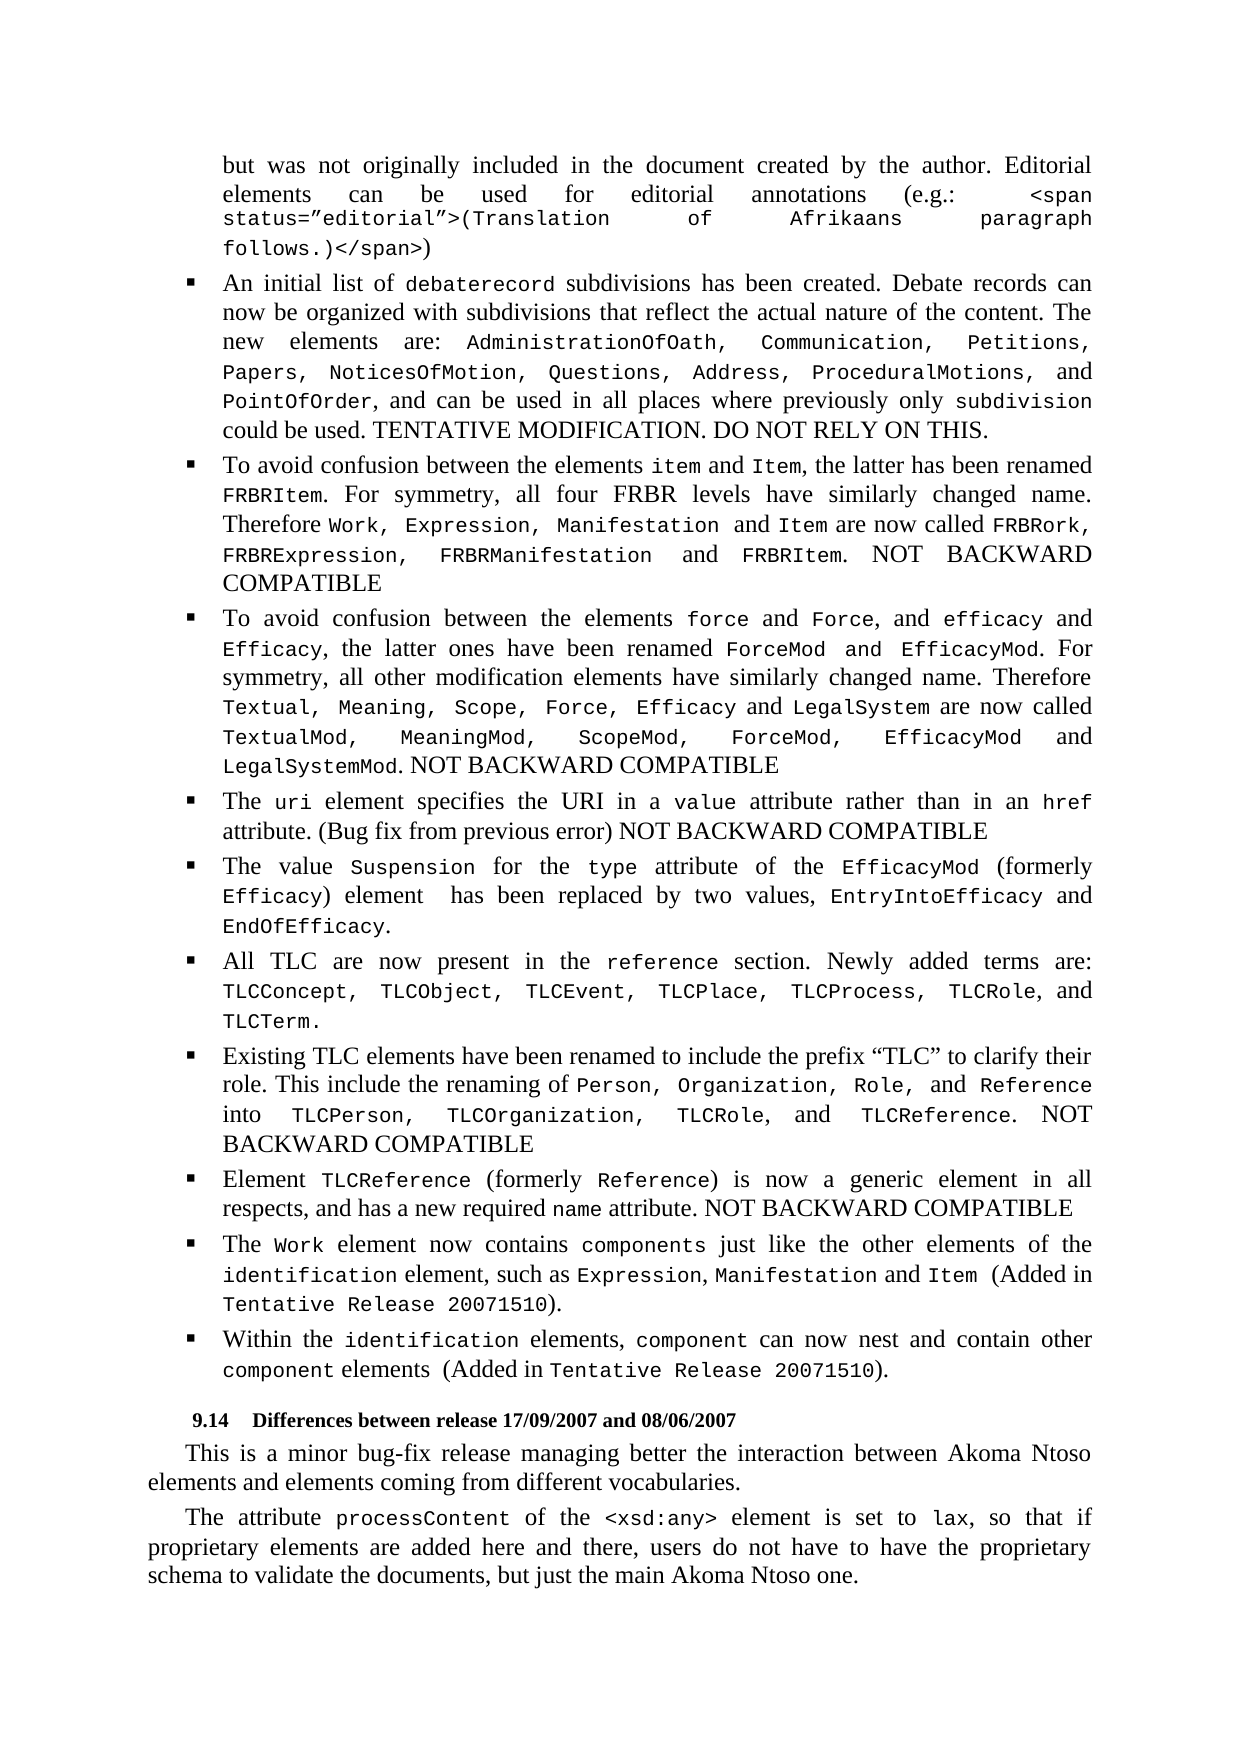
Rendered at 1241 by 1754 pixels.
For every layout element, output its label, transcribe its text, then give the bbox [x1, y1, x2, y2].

list To avoid confusion between the elements force and Force, and efficacy and Efficacy, the latter ones have been renamed ForceMod and EfficacyMod. For symmetry, all other modification elements have similarly changed name. Therefore Textual, Meaning, Scope, Force, Efficacy and LegalSystem are now called TextualMod, MeaningMod, ScopeMod, ForceMod, EfficacyMod and LegalSystemMod. NOT BACKWARD COMPATIBLE [185, 603, 1092, 780]
list The Work element now contains components just like the other elements of the identification element, such as Expression, Manifestation and Item (Added in Tentative Release 20071510). [185, 1229, 1092, 1318]
list To avoid confusion between the elements item and Item, the latter has been renamed FRBRItem. For symmetry, all four FRBR levels have similarly changed name. Therefore Work, Expression, Manifestation and Item are now called FRBRork, FRBRExpression, FRBRManifestation and FRBRItem. NOT BACKWARD COMPATIBLE [185, 450, 1092, 597]
list but was not originally included in the document created by the author. Editorial elements can be used for editorial annotations (e.g.: <span status=”editorial”>(Translation of Afrikaans paragraph follows.)</span>) [185, 150, 1092, 262]
list All TLC are now present in the reference section. Newly added terms are: TLCConcept, TLCObject, TLCEvent, TLCPlace, TLCProcess, TLCRole, and TLCTerm. [185, 946, 1092, 1034]
text This is a minor bug-fix release managing better the interaction between Akoma Ntoso elements and elements coming from different vocabularies. [148, 1438, 1092, 1496]
text The attribute processContent of the <xsd:any> element is set to lax, so that if proprietary elements are added here and there, users do not have to have the proprietary schema to validate the documents, but just the main Akoma Ntoso one. [148, 1502, 1092, 1589]
subtitle Differences between release 17/09/2007 and 08/06/2007 [192, 1408, 1092, 1432]
list Existing TLC elements have been renamed to include the prefix “TLC” to clarify their role. This include the renaming of Person, Organization, Role, and Reference into TLCPerson, TLCOrganization, TLCRole, and TLCReference. NOT BACKWARD COMPATIBLE [185, 1041, 1092, 1157]
list An initial list of debaterecord subdivisions has been created. Debate records can now be organized with subdivisions that reflect the actual nature of the content. The new elements are: AdministrationOfOath, Communication, Petitions, Papers, NoticesOfMotion, Questions, Address, ProceduralMotions, and PointOfOrder, and can be used in all places where previously only subdivision could be used. TENTATIVE MODIFICATION. DO NOT RELY ON THIS. [185, 268, 1092, 444]
list The uri element specifies the URI in a value attribute rather than in an href attribute. (Bug fix from previous error) NOT BACKWARD COMPATIBLE [185, 786, 1092, 844]
list The value Suspension for the type attribute of the EfficacyMod (formerly Efficacy) element has been replaced by two values, EntryIntoEfficacy and EndOfEfficacy. [185, 851, 1092, 939]
list Within the identification elements, component can now nest and contain other component elements (Added in Tentative Release 20071510). [185, 1324, 1092, 1383]
list Element TLCReference (formerly Reference) is now a generic element in all respects, and has a new required name attribute. NOT BACKWARD COMPATIBLE [185, 1164, 1092, 1223]
